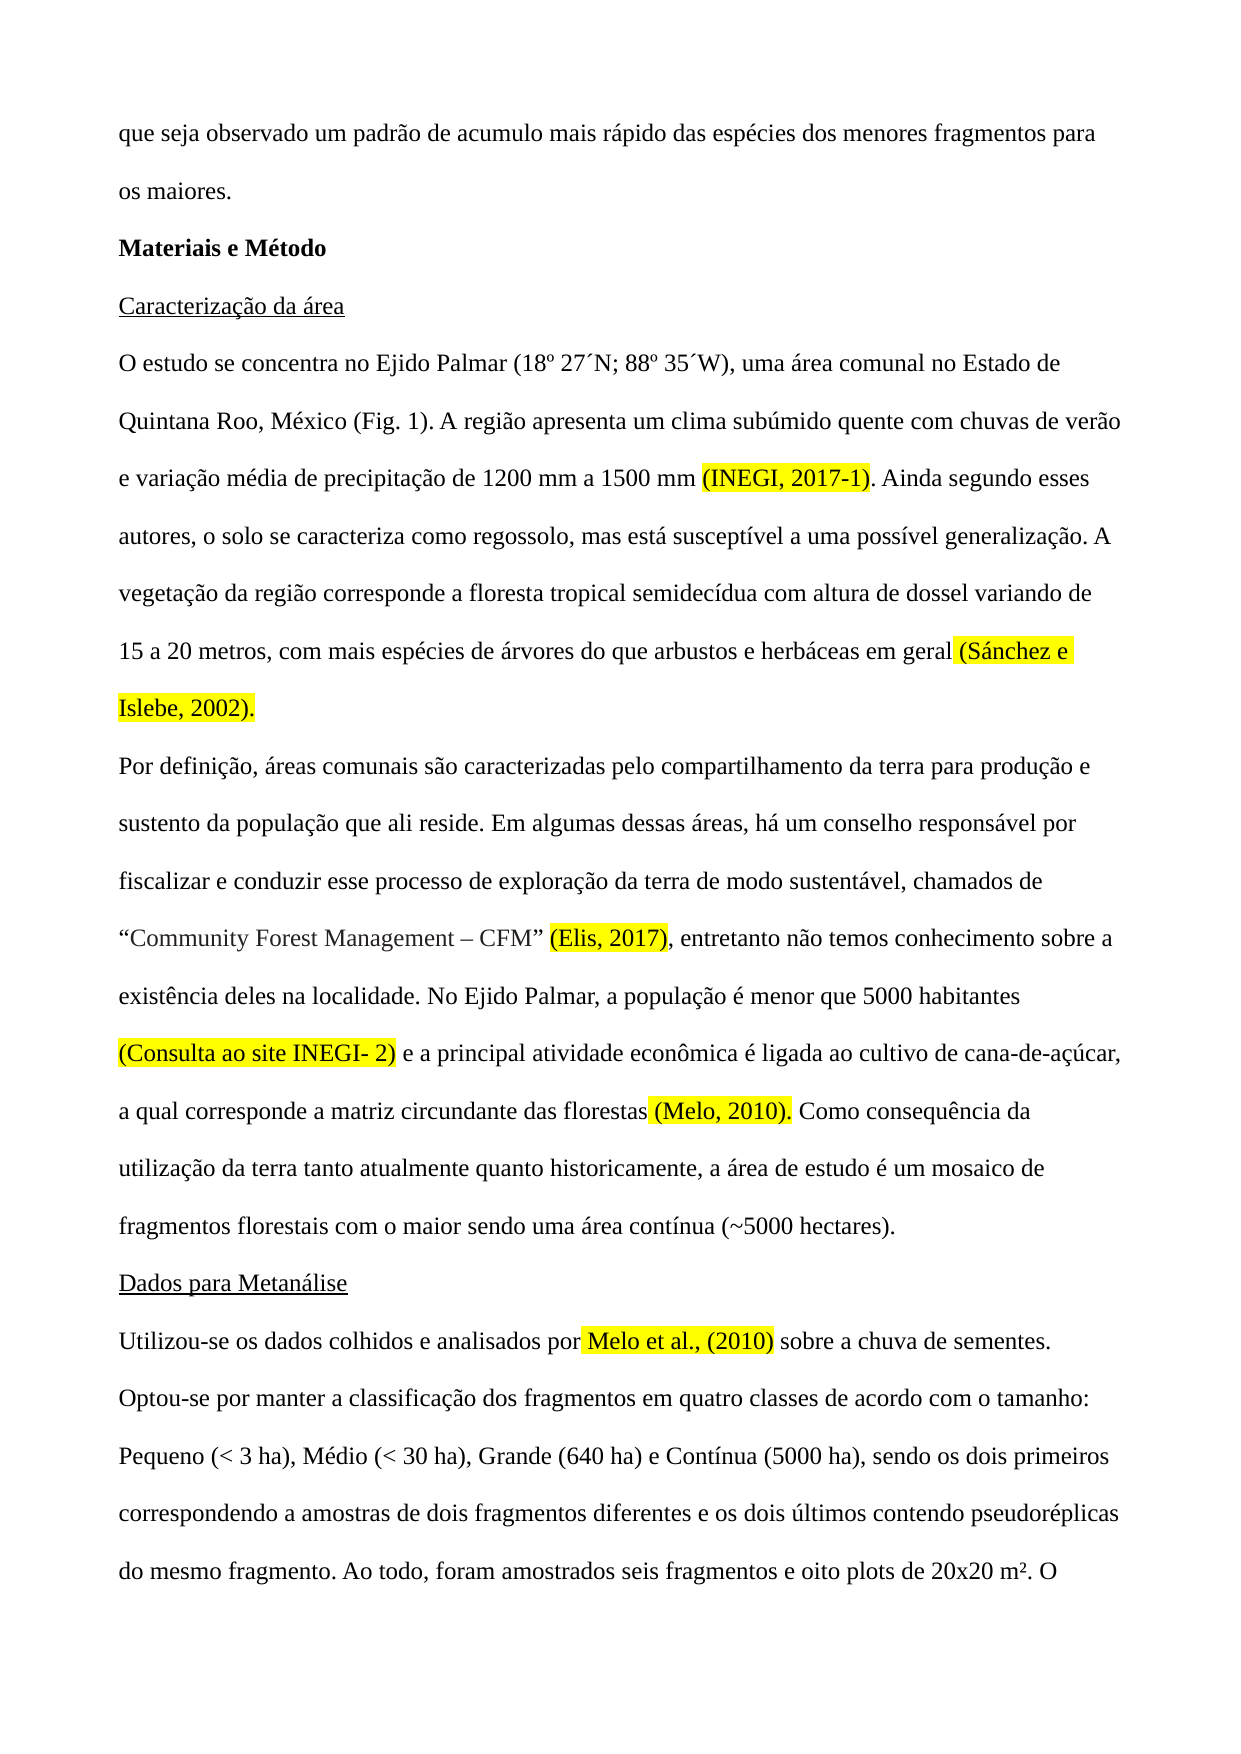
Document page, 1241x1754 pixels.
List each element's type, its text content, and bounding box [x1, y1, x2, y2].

text Utilizou-se os dados colhidos e analisados por Melo et al., (2010) sobre a chuva de sementes. Optou-se por manter a classificação dos fragmentos em quatro classes de acordo com o tamanho: Pequeno (< 3 ha), Médio (< 30 ha), Grande (640 ha) e Contínua (5000 ha), sendo os dois primeiros correspondendo a amostras de dois fragmentos diferentes e os dois últimos contendo pseudoréplicas do mesmo fragmento. Ao todo, foram amostrados seis fragmentos e oito plots de 20x20 m². O [118, 1326, 1122, 1584]
text Dados para Metanálise [118, 1268, 1122, 1297]
text que seja observado um padrão de acumulo mais rápido das espécies dos menores fragmentos para os maiores. [118, 118, 1122, 204]
text O estudo se concentra no Ejido Palmar (18º 27´N; 88º 35´W), uma área comunal no Estado de Quintana Roo, México (Fig. 1). A região apresenta um clima subúmido quente com chuvas de verão e variação média de precipitação de 1200 mm a 1500 mm (INEGI, 2017-1). Ainda segundo esses autores, o solo se caracteriza como regossolo, mas está susceptível a uma possível generalização. A vegetação da região corresponde a floresta tropical semidecídua com altura de dossel variando de 15 a 20 metros, com mais espécies de árvores do que arbustos e herbáceas em geral (Sánchez e Islebe, 2002). [118, 348, 1122, 722]
text Materiais e Método [118, 233, 1122, 262]
text Caracterização da área [118, 291, 1122, 319]
text Por definição, áreas comunais são caracterizadas pelo compartilhamento da terra para produção e sustento da população que ali reside. Em algumas dessas áreas, há um conselho responsável por fiscalizar e conduzir esse processo de exploração da terra de modo sustentável, chamados de “Community Forest Management – CFM” (Elis, 2017), entretanto não temos conhecimento sobre a existência deles na localidade. No Ejido Palmar, a população é menor que 5000 habitantes (Consulta ao site INEGI- 2) e a principal atividade econômica é ligada ao cultivo de cana-de-açúcar, a qual corresponde a matriz circundante das florestas (Melo, 2010). Como consequência da utilização da terra tanto atualmente quanto historicamente, a área de estudo é um mosaico de fragmentos florestais com o maior sendo uma área contínua (~5000 hectares). [118, 751, 1122, 1239]
